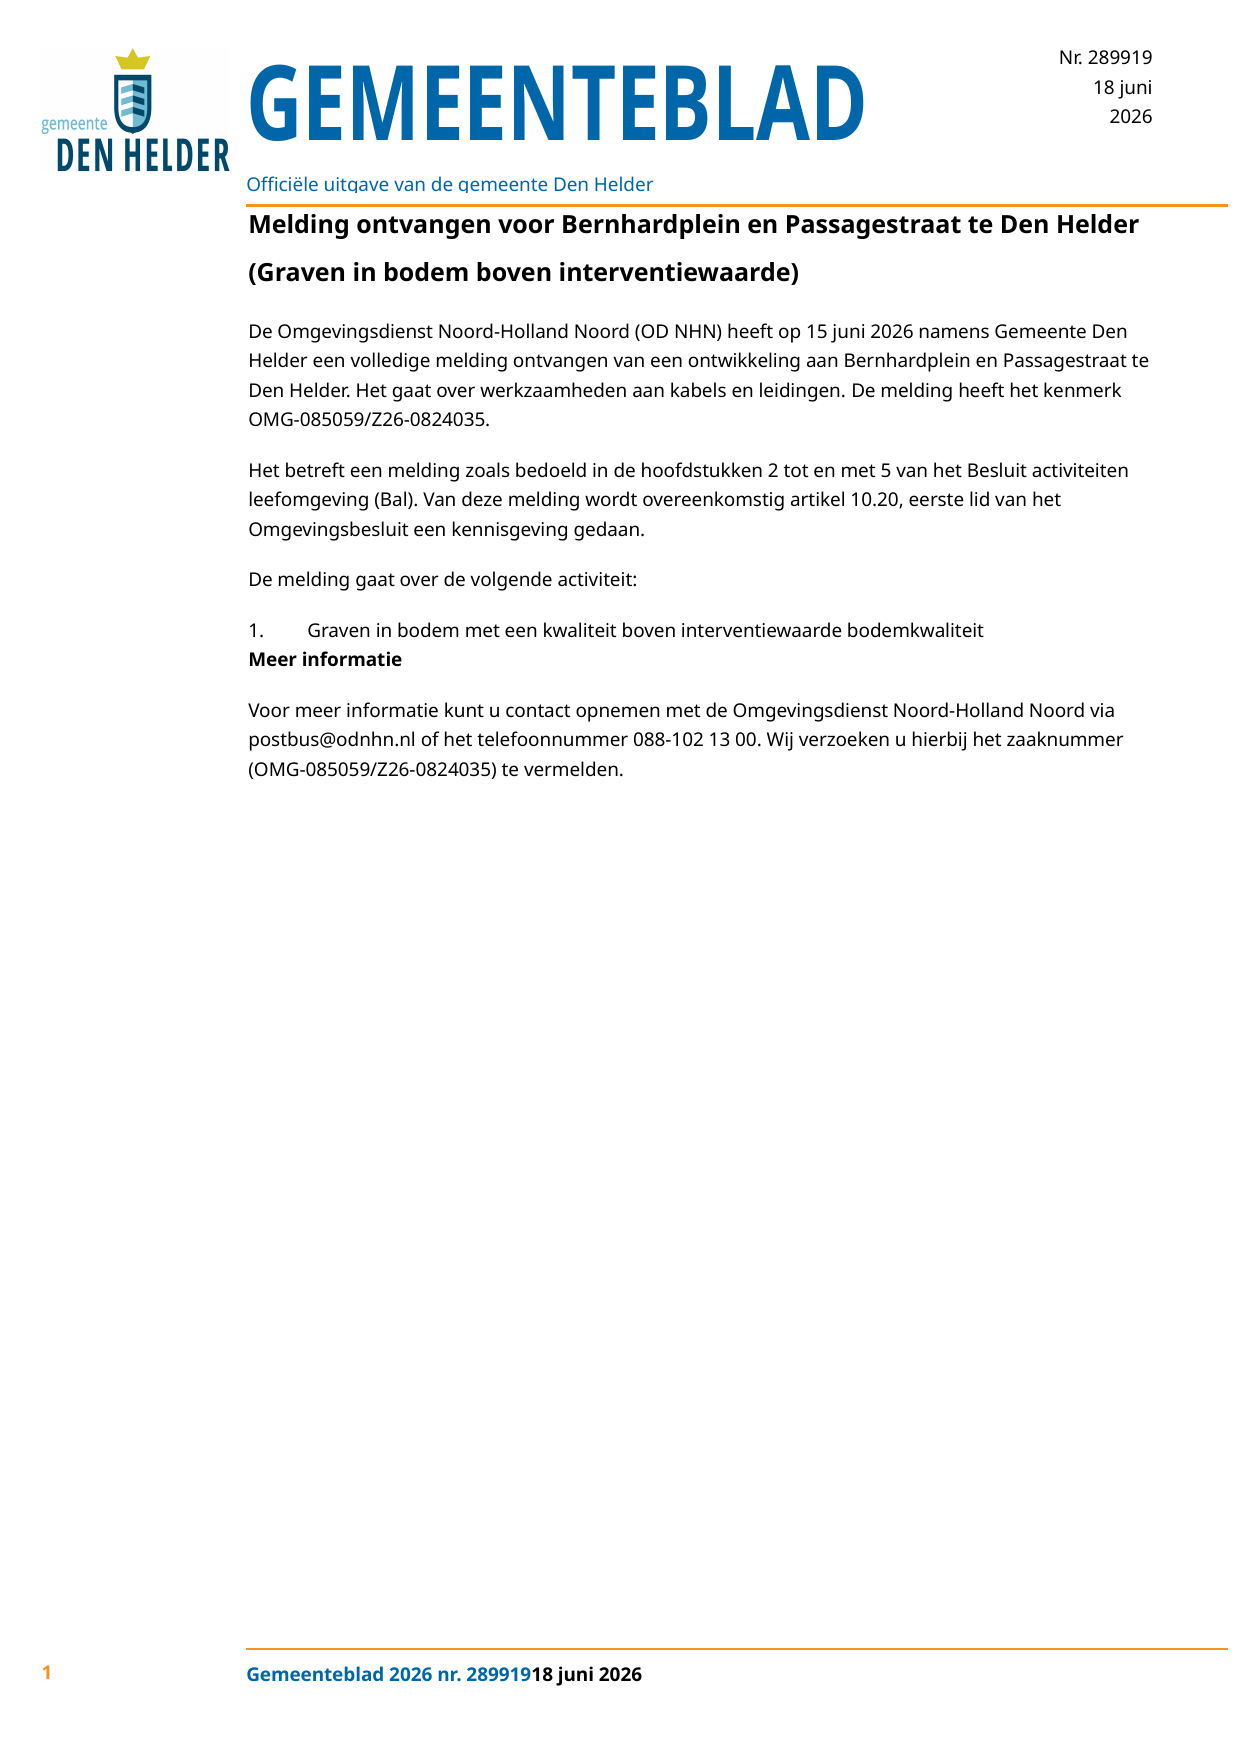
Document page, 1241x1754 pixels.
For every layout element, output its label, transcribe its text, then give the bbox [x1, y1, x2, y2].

picture [100, 154, 106, 172]
text Het betreft een melding zoals bedoeld in de hoofdstukken 2 tot en met 5 van het Besluit activiteiten leefomgeving (Bal). Van deze melding wordt overeenkomstig artikel 10.20, eerste lid van het Omgevingsbesluit een kennisgeving gedaan. [248, 457, 1152, 542]
picture [220, 160, 224, 172]
picture [63, 144, 68, 165]
text Voor meer informatie kunt u contact opnemen met de Omgevingsdienst Noord-Holland Noord via postbus@odnhn.nl of het telefoonnummer 088-102 13 00. Wij verzoeken u hierbij het zaaknummer (OMG-085059/Z26-0824035) te vermelden. [248, 697, 1152, 782]
text De Omgevingsdienst Noord-Holland Noord (OD NHN) heeft op 15 juni 2026 namens Gemeente Den Helder een volledige melding ontvangen van een ontwikkeling aan Bernhardplein en Passagestraat te Den Helder. Het gaat over werkzaamheden aan kabels en leidingen. De melding heeft het kenmerk OMG-085059/Z26-0824035. [248, 318, 1152, 432]
text Meer informatie [248, 647, 1152, 672]
text De melding gaat over de volgende activiteit: [248, 567, 1152, 592]
picture [182, 144, 187, 165]
picture [41, 47, 231, 172]
picture [130, 157, 135, 172]
list Graven in bodem met een kwaliteit boven interventiewaarde bodemkwaliteit [248, 617, 1152, 643]
text Melding ontvangen voor Bernhardplein en Passagestraat te Den Helder (Graven in bodem boven interventiewaarde) [248, 207, 1152, 288]
